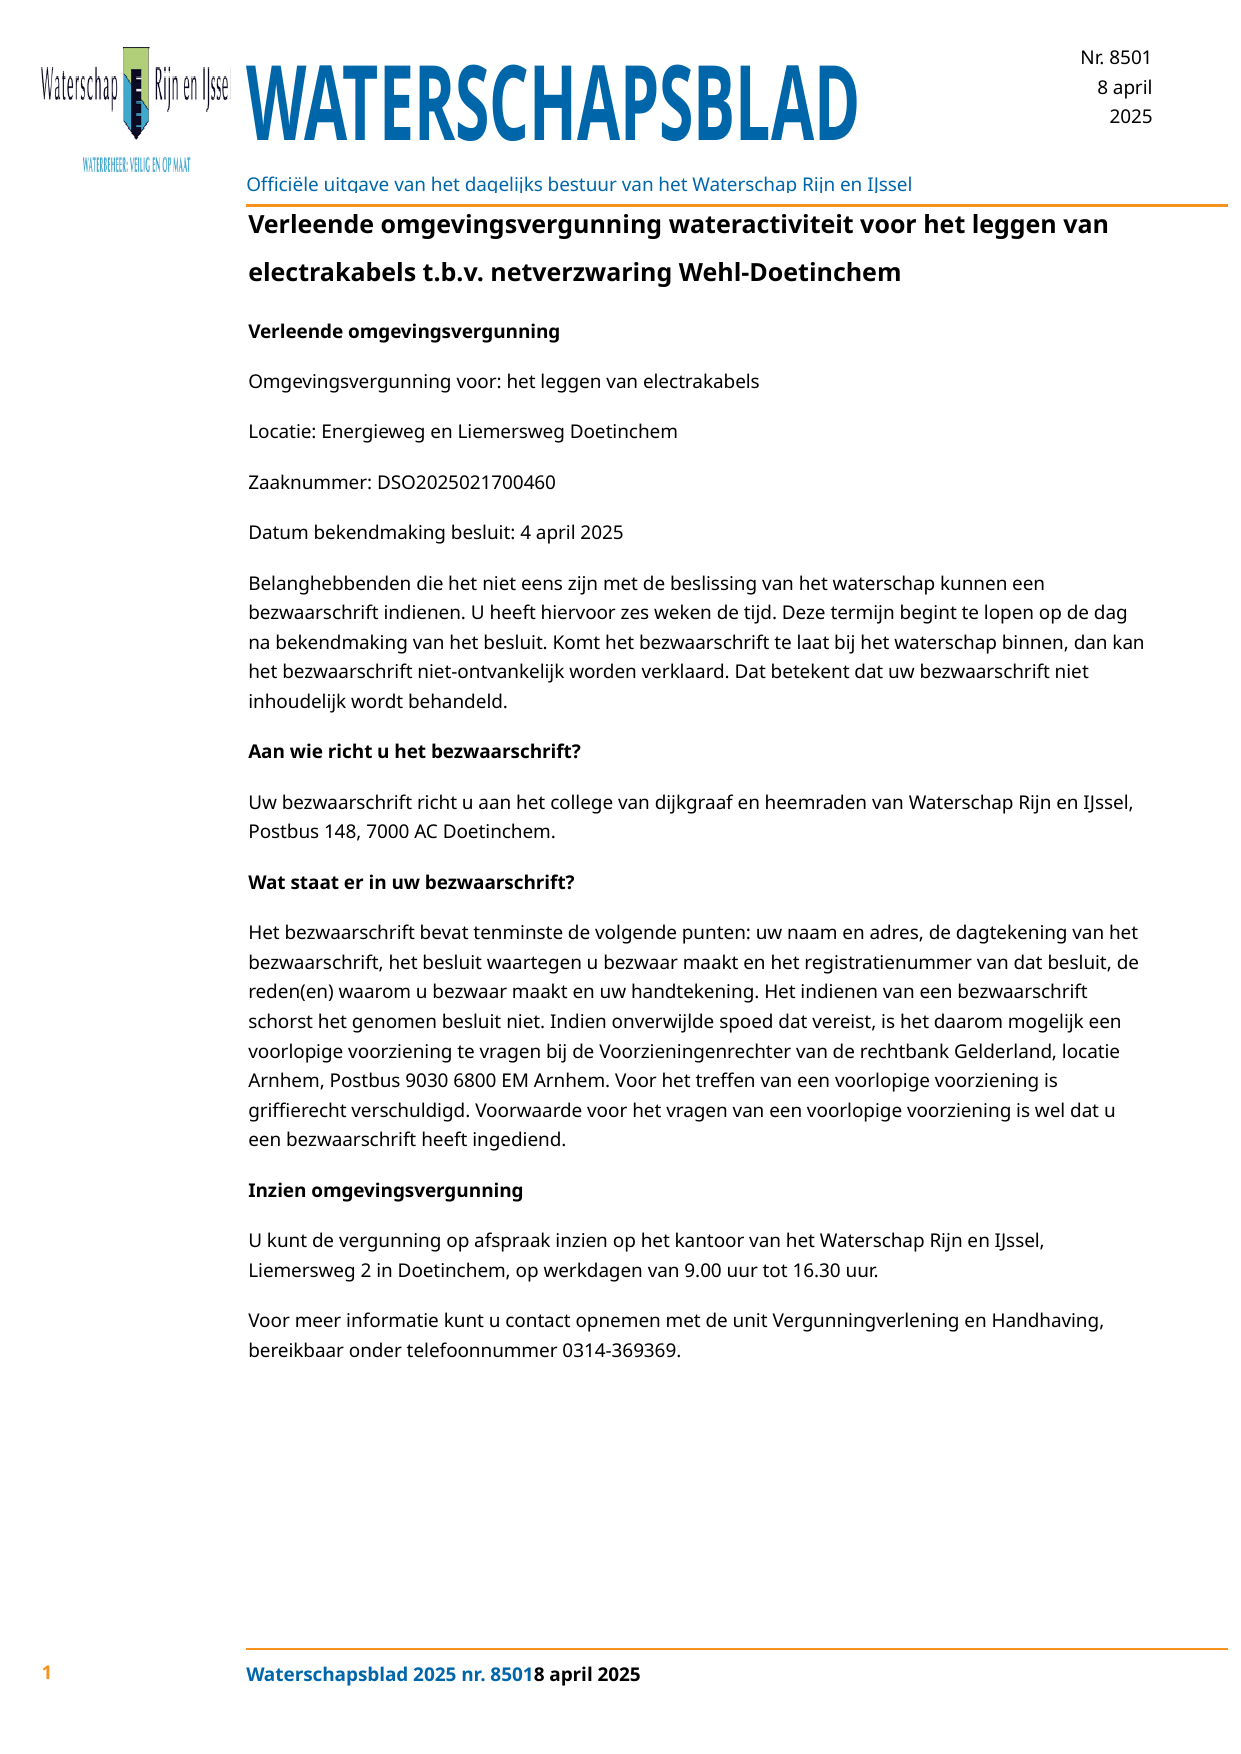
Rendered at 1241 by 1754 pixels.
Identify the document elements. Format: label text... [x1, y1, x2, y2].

picture [41, 47, 231, 172]
text Verleende omgevingsvergunning [248, 318, 1152, 344]
text Uw bezwaarschrift richt u aan het college van dijkgraaf en heemraden van Waterschap Rijn en IJssel, Postbus 148, 7000 AC Doetinchem. [248, 789, 1152, 844]
text Locatie: Energieweg en Liemersweg Doetinchem [248, 419, 1152, 444]
text U kunt de vergunning op afspraak inzien op het kantoor van het Waterschap Rijn en IJssel, Liemersweg 2 in Doetinchem, op werkdagen van 9.00 uur tot 16.30 uur. [248, 1227, 1152, 1283]
text Datum bekendmaking besluit: 4 april 2025 [248, 519, 1152, 545]
text Het bezwaarschrift bevat tenminste de volgende punten: uw naam en adres, de dagtekening van het bezwaarschrift, het besluit waartegen u bezwaar maakt en het registratienummer van dat besluit, de reden(en) waarom u bezwaar maakt en uw handtekening. Het indienen van een bezwaarschrift schorst het genomen besluit niet. Indien onverwijlde spoed dat vereist, is het daarom mogelijk een voorlopige voorziening te vragen bij de Voorzieningenrechter van de rechtbank Gelderland, locatie Arnhem, Postbus 9030 6800 EM Arnhem. Voor het treffen van een voorlopige voorziening is griffierecht verschuldigd. Voorwaarde voor het vragen van een voorlopige voorziening is wel dat u een bezwaarschrift heeft ingediend. [248, 919, 1152, 1152]
text Belanghebbenden die het niet eens zijn met de beslissing van het waterschap kunnen een bezwaarschrift indienen. U heeft hiervoor zes weken de tijd. Deze termijn begint te lopen op de dag na bekendmaking van het besluit. Komt het bezwaarschrift te laat bij het waterschap binnen, dan kan het bezwaarschrift niet-ontvankelijk worden verklaard. Dat betekent dat uw bezwaarschrift niet inhoudelijk wordt behandeld. [248, 570, 1152, 714]
text Aan wie richt u het bezwaarschrift? [248, 739, 1152, 764]
text Verleende omgevingsvergunning wateractiviteit voor het leggen van electrakabels t.b.v. netverzwaring Wehl-Doetinchem [248, 207, 1152, 288]
text Voor meer informatie kunt u contact opnemen met de unit Vergunningverlening en Handhaving, bereikbaar onder telefoonnummer 0314-369369. [248, 1307, 1152, 1363]
text Omgevingsvergunning voor: het leggen van electrakabels [248, 368, 1152, 394]
text Zaaknummer: DSO2025021700460 [248, 469, 1152, 495]
text Wat staat er in uw bezwaarschrift? [248, 869, 1152, 895]
text Inzien omgevingsvergunning [248, 1177, 1152, 1203]
